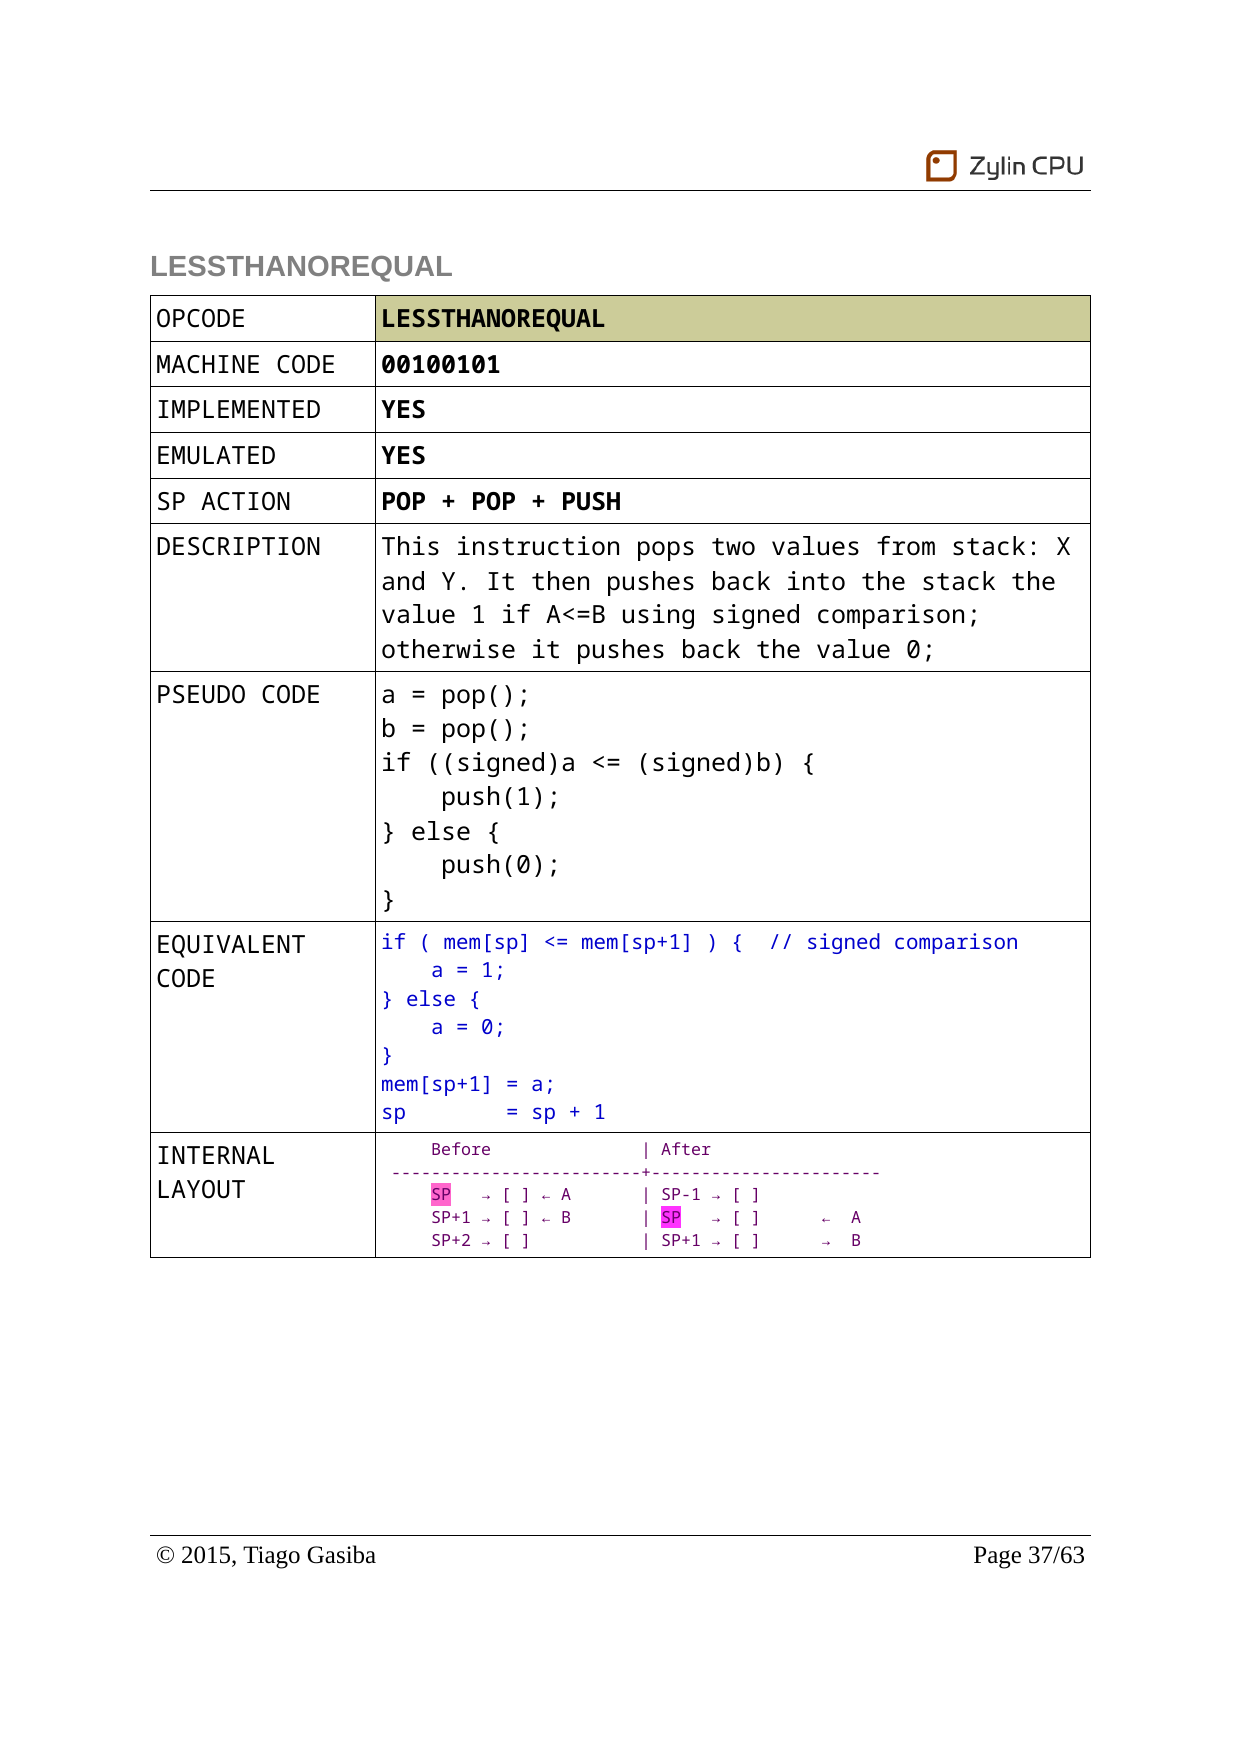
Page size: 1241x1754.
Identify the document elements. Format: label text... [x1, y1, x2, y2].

table_cell EMULATED [151, 433, 375, 478]
table_cell Before | After -------------------------+----------------------- SP → [ ] ← A | SP-1 → [ ] SP+1 → [ ] ← B | SP → [ ] ← A SP+2 → [ ] | SP+1 → [ ] → B [376, 1133, 1090, 1257]
table_cell INTERNAL LAYOUT [151, 1133, 375, 1257]
table_cell IMPLEMENTED [151, 387, 375, 432]
table_header OPCODE [151, 296, 375, 341]
table_cell DESCRIPTION [151, 524, 375, 671]
table_cell if ( mem[sp] <= mem[sp+1] ) { // signed comparison a = 1; } else { a = 0; } mem[sp+1] = a; sp = sp + 1 [376, 922, 1090, 1132]
table_cell PSEUDO CODE [151, 672, 375, 921]
table_cell EQUIVALENT CODE [151, 922, 375, 1132]
table_cell This instruction pops two values from stack: X and Y. It then pushes back into the stack the value 1 if A<=B using signed comparison; otherwise it pushes back the value 0; [376, 524, 1090, 671]
picture [922, 148, 1151, 185]
table_cell YES [376, 433, 1090, 478]
table_header LESSTHANOREQUAL [376, 296, 1090, 341]
table_cell MACHINE CODE [151, 342, 375, 386]
table_cell a = pop(); b = pop(); if ((signed)a <= (signed)b) { push(1); } else { push(0); } [376, 672, 1090, 921]
table_cell YES [376, 387, 1090, 432]
table_cell SP ACTION [151, 479, 375, 523]
table_cell 00100101 [376, 342, 1090, 386]
subtitle LESSTHANOREQUAL [150, 249, 1091, 283]
table_cell POP + POP + PUSH [376, 479, 1090, 523]
